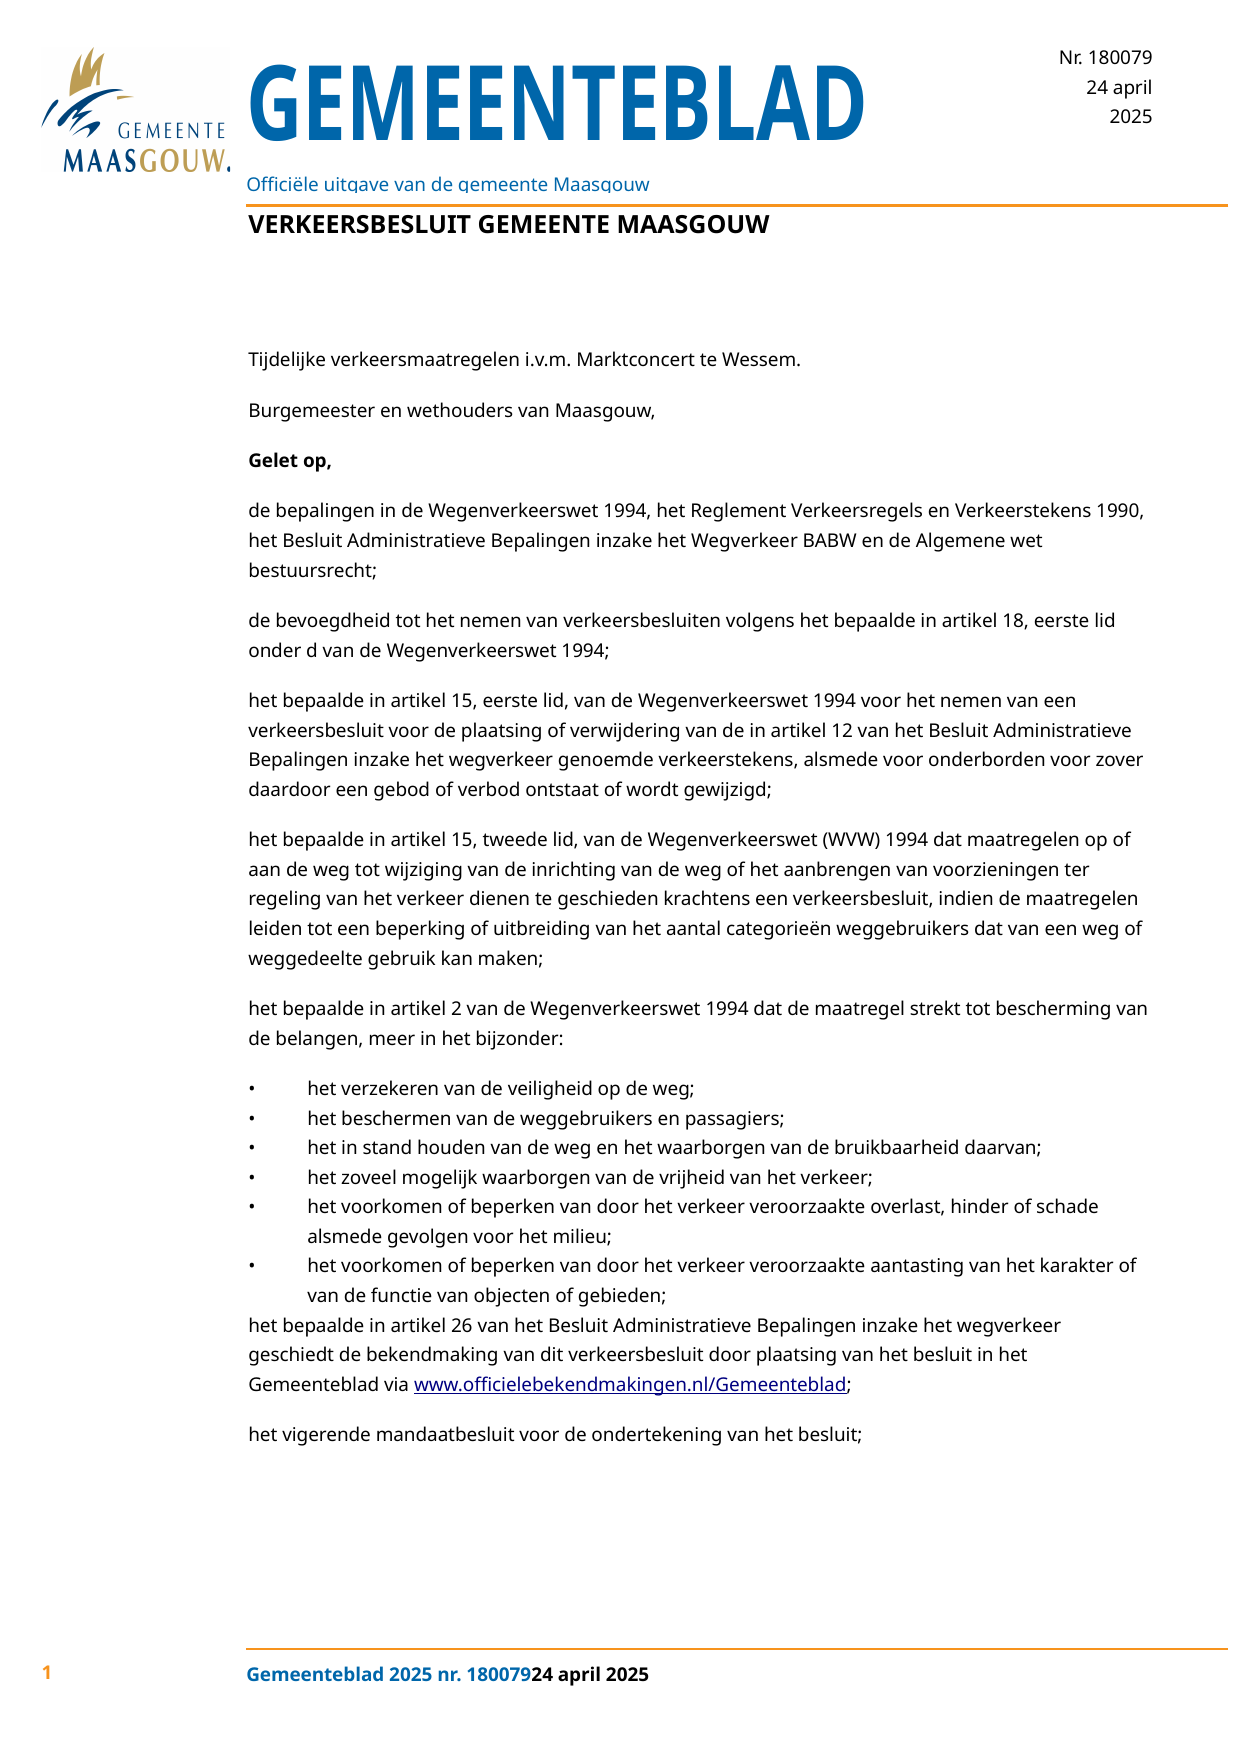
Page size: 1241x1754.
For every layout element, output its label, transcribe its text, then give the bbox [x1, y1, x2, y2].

list het voorkomen of beperken van door het verkeer veroorzaakte overlast, hinder of schade alsmede gevolgen voor het milieu; [248, 1193, 1152, 1249]
text Burgemeester en wethouders van Maasgouw, [248, 397, 1152, 423]
list het voorkomen of beperken van door het verkeer veroorzaakte aantasting van het karakter of van de functie van objecten of gebieden; [248, 1253, 1152, 1308]
picture [41, 47, 231, 172]
text Tijdelijke verkeersmaatregelen i.v.m. Marktconcert te Wessem. [248, 346, 1152, 372]
text VERKEERSBESLUIT GEMEENTE MAASGOUW [248, 207, 1152, 241]
text het bepaalde in artikel 2 van de Wegenverkeerswet 1994 dat de maatregel strekt tot bescherming van de belangen, meer in het bijzonder: [248, 995, 1152, 1051]
list het beschermen van de weggebruikers en passagiers; [248, 1105, 1152, 1131]
list het zoveel mogelijk waarborgen van de vrijheid van het verkeer; [248, 1164, 1152, 1190]
text de bepalingen in de Wegenverkeerswet 1994, het Reglement Verkeersregels en Verkeerstekens 1990, het Besluit Administratieve Bepalingen inzake het Wegverkeer BABW en de Algemene wet bestuursrecht; [248, 498, 1152, 583]
text het bepaalde in artikel 15, eerste lid, van de Wegenverkeerswet 1994 voor het nemen van een verkeersbesluit voor de plaatsing of verwijdering van de in artikel 12 van het Besluit Administratieve Bepalingen inzake het wegverkeer genoemde verkeerstekens, alsmede voor onderborden voor zover daardoor een gebod of verbod ontstaat of wordt gewijzigd; [248, 687, 1152, 802]
list het in stand houden van de weg en het waarborgen van de bruikbaarheid daarvan; [248, 1134, 1152, 1160]
text Gelet op, [248, 447, 1152, 473]
text het bepaalde in artikel 26 van het Besluit Administratieve Bepalingen inzake het wegverkeer geschiedt de bekendmaking van dit verkeersbesluit door plaatsing van het besluit in het Gemeenteblad via www.officielebekendmakingen.nl/Gemeenteblad; [248, 1312, 1152, 1397]
text de bevoegdheid tot het nemen van verkeersbesluiten volgens het bepaalde in artikel 18, eerste lid onder d van de Wegenverkeerswet 1994; [248, 607, 1152, 663]
text het vigerende mandaatbesluit voor de ondertekening van het besluit; [248, 1421, 1152, 1447]
list het verzekeren van de veiligheid op de weg; [248, 1075, 1152, 1101]
text het bepaalde in artikel 15, tweede lid, van de Wegenverkeerswet (WVW) 1994 dat maatregelen op of aan de weg tot wijziging van de inrichting van de weg of het aanbrengen van voorzieningen ter regeling van het verkeer dienen te geschieden krachtens een verkeersbesluit, indien de maatregelen leiden tot een beperking of uitbreiding van het aantal categorieën weggebruikers dat van een weg of weggedeelte gebruik kan maken; [248, 826, 1152, 971]
